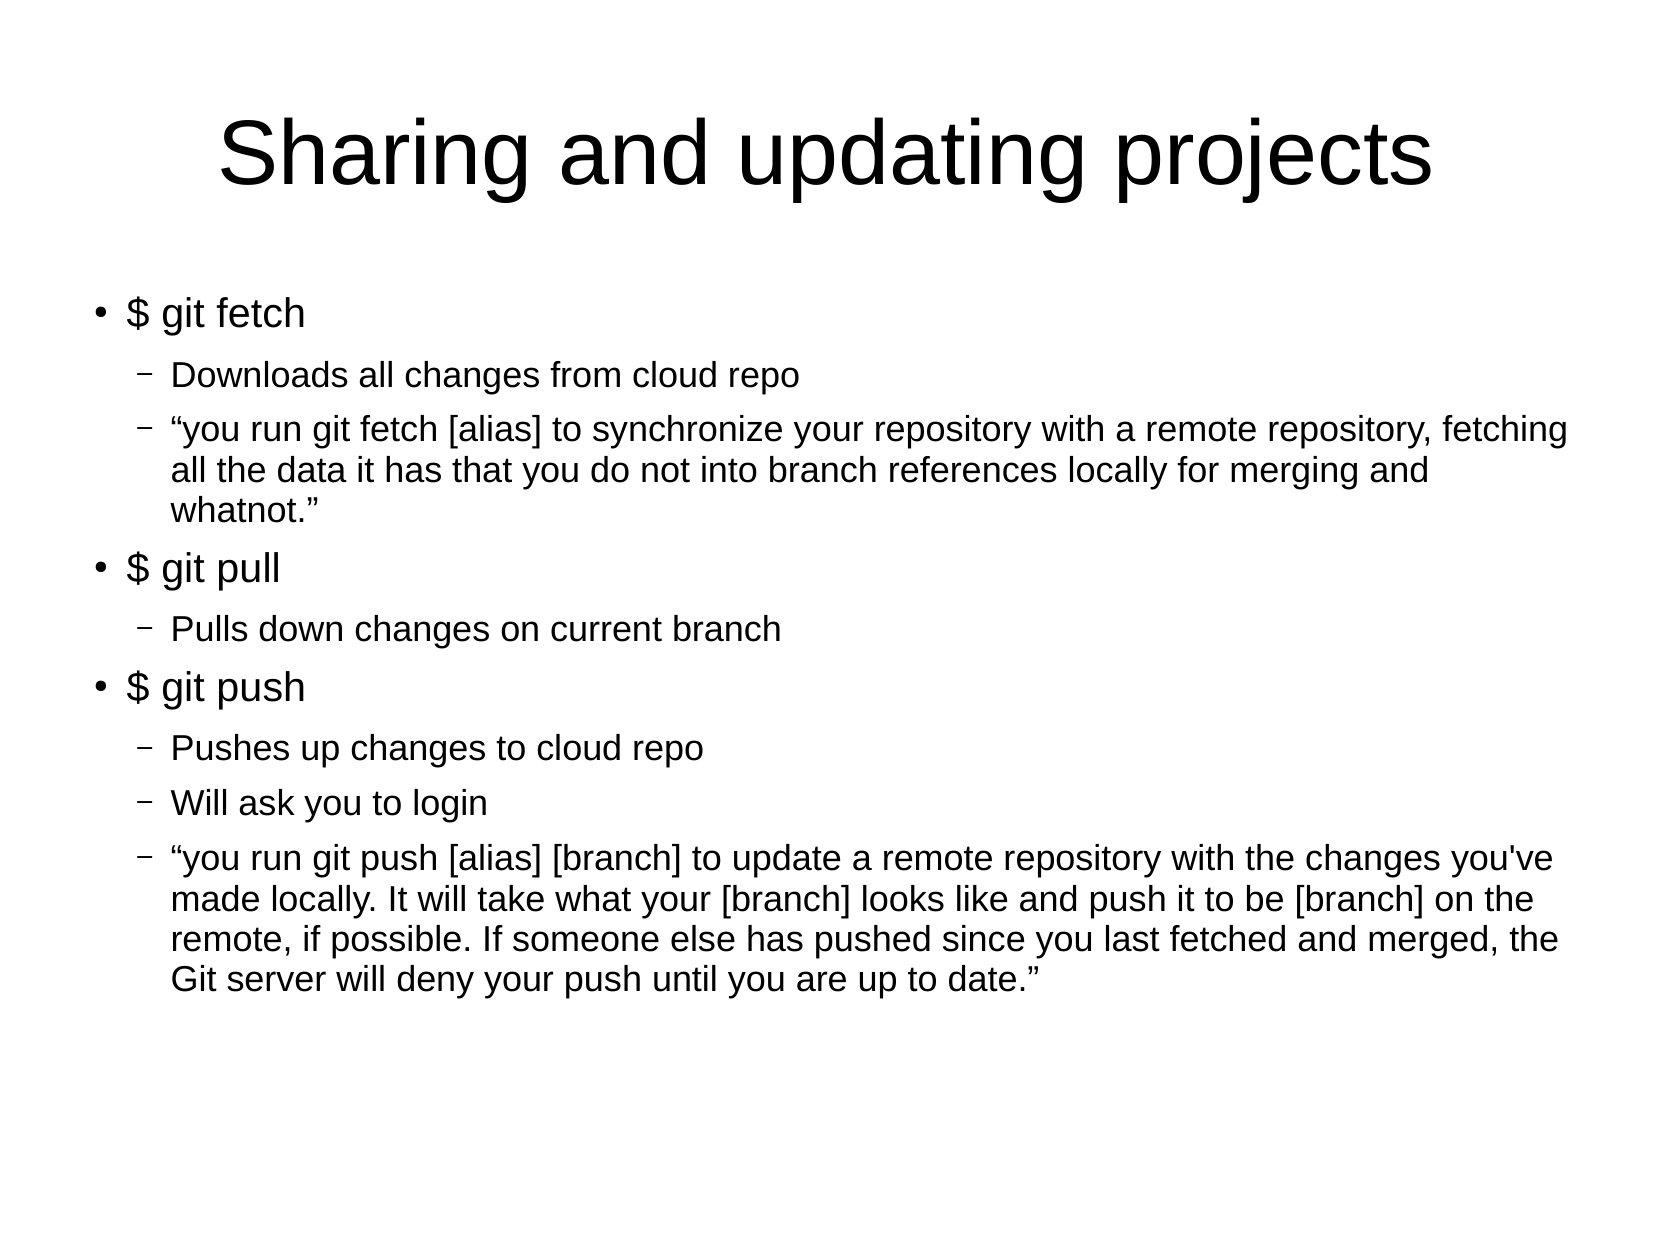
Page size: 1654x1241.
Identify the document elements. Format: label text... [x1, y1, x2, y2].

title Sharing and updating projects [82, 49, 1571, 257]
list $ git fetch Downloads all changes from cloud repo “you run git fetch [alias] to synchronize your repository with a remote repository, fetching all the data it has that you do not into branch references locally for merging and whatnot.” $ git pull Pulls down changes on current branch $ git push Pushes up changes to cloud repo Will ask you to login “you run git push [alias] [branch] to update a remote repository with the changes you've made locally. It will take what your [branch] looks like and push it to be [branch] on the remote, if possible. If someone else has pushed since you last fetched and merged, the Git server will deny your push until you are up to date.” [82, 290, 1571, 1010]
